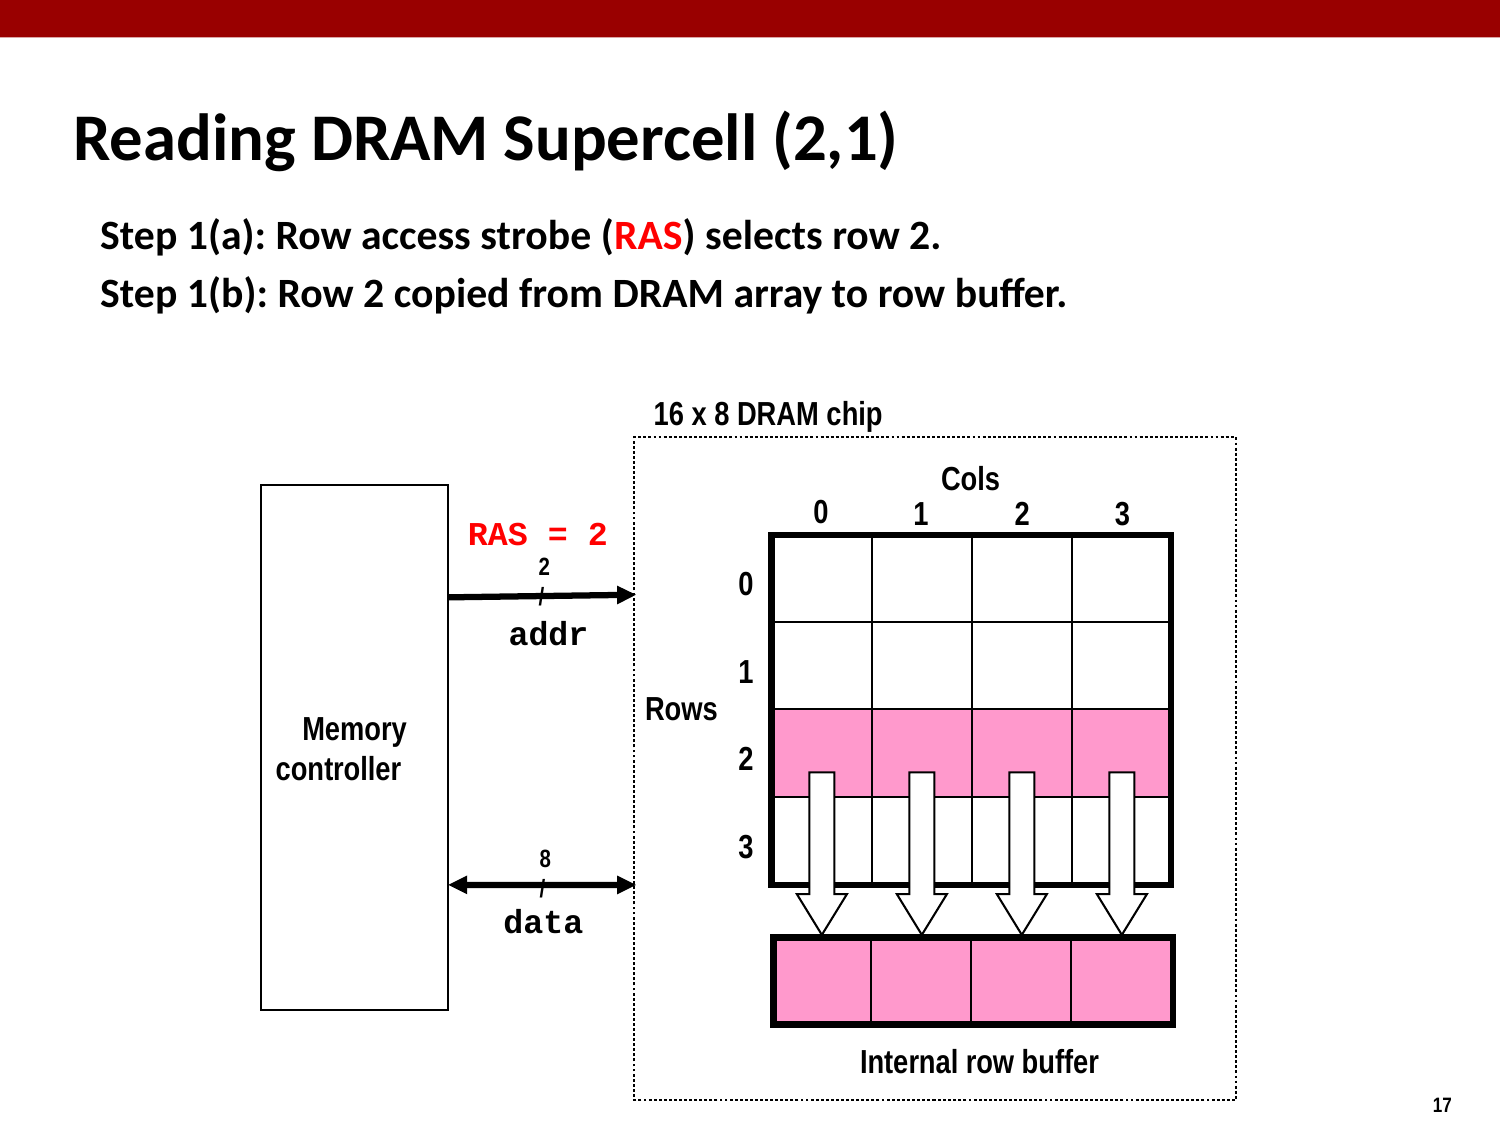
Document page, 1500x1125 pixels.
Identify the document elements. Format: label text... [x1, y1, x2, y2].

text_box 16 x 8 DRAM chip [638, 385, 898, 440]
text_box [773, 937, 870, 1021]
text_box Internal row buffer [845, 1032, 1114, 1088]
text_box addr [493, 604, 604, 660]
text_box data [488, 892, 599, 948]
text_box [972, 937, 1070, 1021]
text_box 0 [798, 482, 844, 532]
text_box 3 [723, 817, 768, 873]
text_box Memory controller [260, 484, 449, 1010]
text_box [773, 937, 1174, 1025]
text_box 2 [723, 729, 768, 785]
text_box [775, 538, 1168, 935]
text_box 8 / [524, 834, 567, 910]
text_box Rows [630, 679, 733, 735]
text_box RAS = 2 [453, 504, 623, 560]
text_box 2 / [523, 542, 565, 618]
text_box [1072, 937, 1170, 1021]
text_box [872, 937, 970, 1021]
text_box 3 [1099, 485, 1145, 532]
text_box 1 [723, 642, 768, 698]
text_box 1 [898, 485, 944, 532]
text_box 2 [999, 485, 1045, 532]
title Reading DRAM Supercell (2,1) [58, 71, 1304, 197]
list Step 1(a): Row access strobe (RAS) selects row 2. Step 1(b): Row 2 copied from DRAM array to row buffer. [85, 200, 1425, 363]
text_box Cols [926, 449, 1016, 505]
text_box 0 [723, 554, 768, 610]
